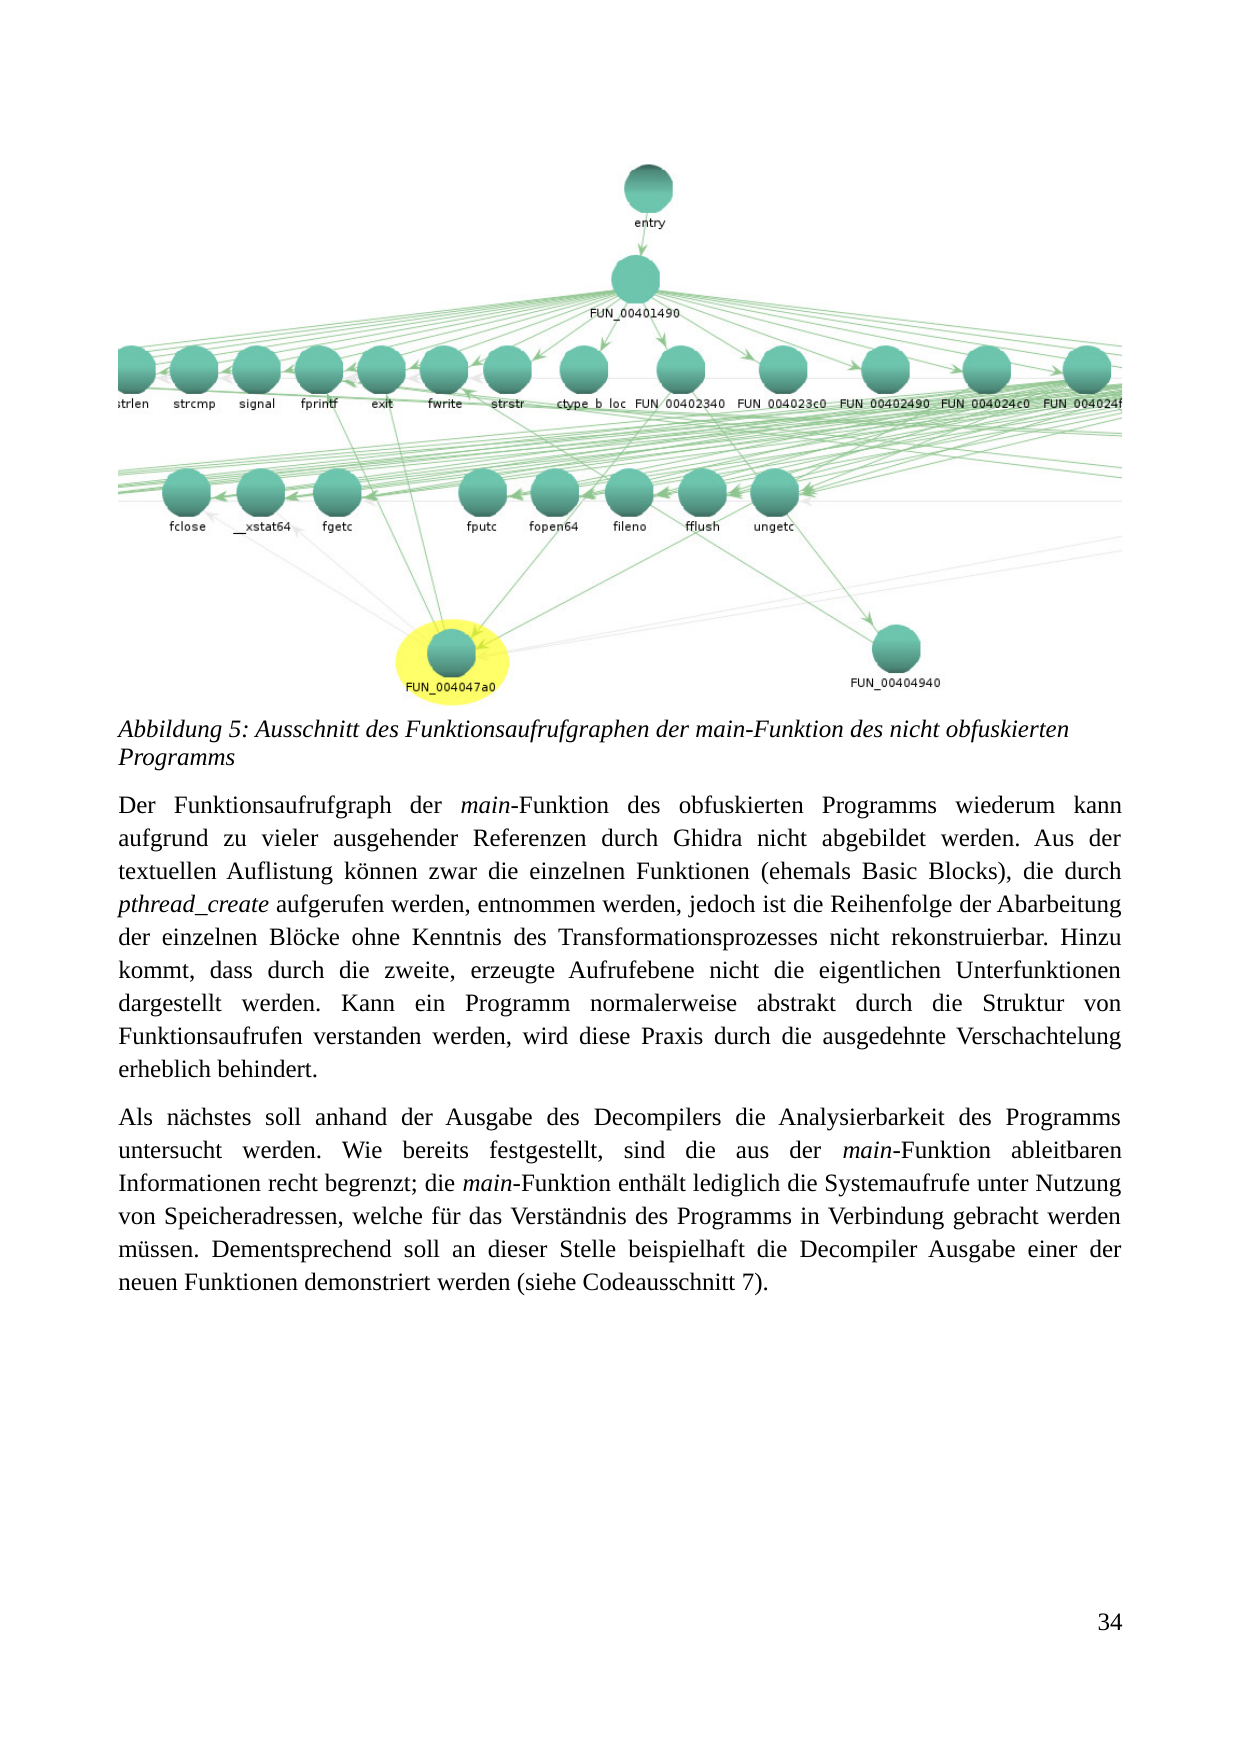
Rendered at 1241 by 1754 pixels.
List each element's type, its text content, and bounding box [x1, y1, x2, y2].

text Als nächstes soll anhand der Ausgabe des Decompilers die Analysierbarkeit des Programms untersucht werden. Wie bereits festgestellt, sind die aus der main-Funktion ableitbaren Informationen recht begrenzt; die main-Funktion enthält lediglich die Systemaufrufe unter Nutzung von Speicheradressen, welche für das Verständnis des Programms in Verbindung gebracht werden müssen. Dementsprechend soll an dieser Stelle beispielhaft die Decompiler Ausgabe einer der neuen Funktionen demonstriert werden (siehe Codeausschnitt 7). [118, 1102, 1122, 1296]
text Abbildung 5: Ausschnitt des Funktionsaufrufgraphen der main-Funktion des nicht obfuskierten Programms [118, 714, 1122, 771]
text Der Funktionsaufrufgraph der main-Funktion des obfuskierten Programms wiederum kann aufgrund zu vieler ausgehender Referenzen durch Ghidra nicht abgebildet werden. Aus der textuellen Auflistung können zwar die einzelnen Funktionen (ehemals Basic Blocks), die durch pthread_create aufgerufen werden, entnommen werden, jedoch ist die Reihenfolge der Abarbeitung der einzelnen Blöcke ohne Kenntnis des Transformationsprozesses nicht rekonstruierbar. Hinzu kommt, dass durch die zweite, erzeugte Aufrufebene nicht die eigentlichen Unterfunktionen dargestellt werden. Kann ein Programm normalerweise abstrakt durch die Struktur von Funktionsaufrufen verstanden werden, wird diese Praxis durch die ausgedehnte Verschachtelung erheblich behindert. [118, 790, 1122, 1083]
picture [118, 130, 1123, 714]
